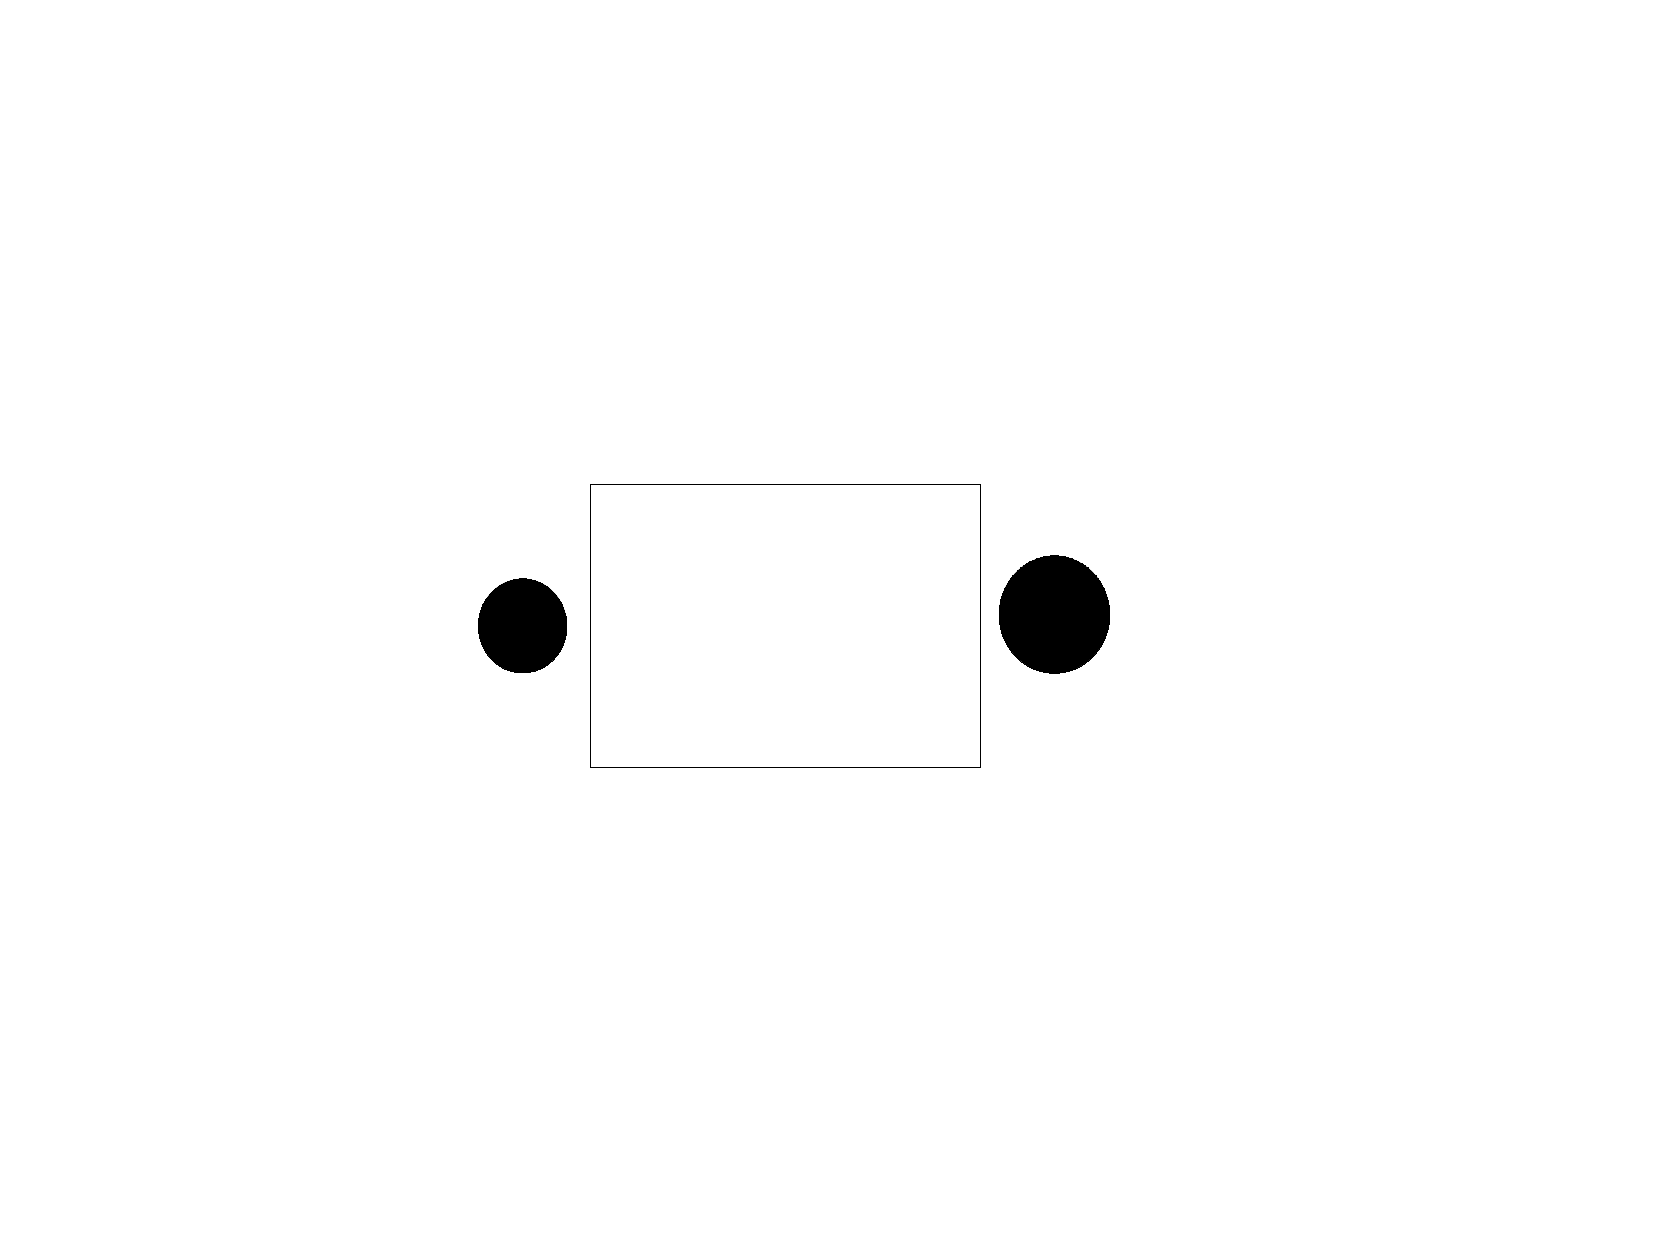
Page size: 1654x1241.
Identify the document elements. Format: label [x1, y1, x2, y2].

text_box [590, 484, 981, 768]
text_box [478, 578, 567, 673]
text_box [999, 555, 1110, 674]
